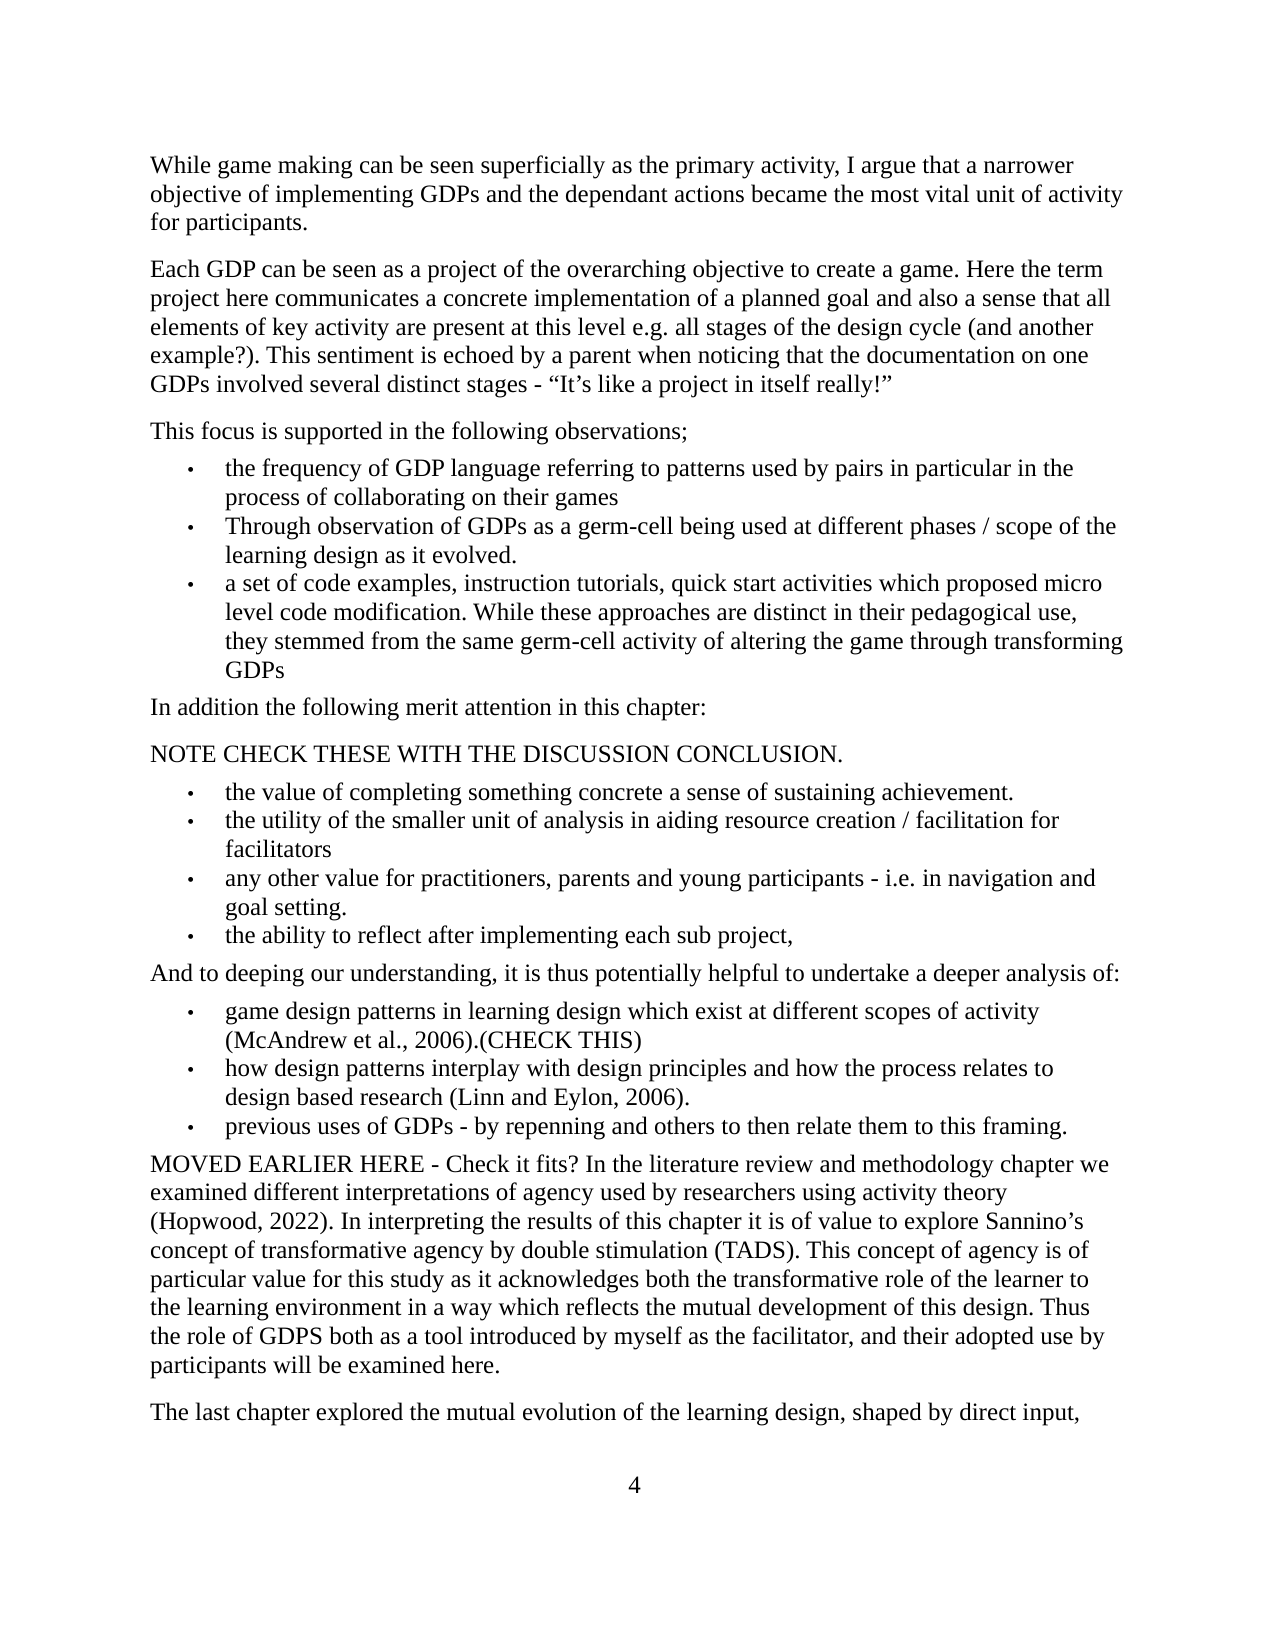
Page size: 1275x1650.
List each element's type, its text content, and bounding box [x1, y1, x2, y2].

text MOVED EARLIER HERE - Check it fits? In the literature review and methodology chapter we examined different interpretations of agency used by researchers using activity theory (Hopwood, 2022). In interpreting the results of this chapter it is of value to explore Sannino’s concept of transformative agency by double stimulation (TADS). This concept of agency is of particular value for this study as it acknowledges both the transformative role of the learner to the learning environment in a way which reflects the mutual development of this design. Thus the role of GDPS both as a tool introduced by myself as the facilitator, and their adopted use by participants will be examined here. [150, 1149, 1125, 1379]
text And to deeping our understanding, it is thus potentially helpful to undertake a deeper analysis of: [150, 958, 1125, 987]
text Each GDP can be seen as a project of the overarching objective to create a game. Here the term project here communicates a concrete implementation of a planned goal and also a sense that all elements of key activity are present at this level e.g. all stages of the design cycle (and another example?). This sentiment is echoed by a parent when noticing that the documentation on one GDPs involved several distinct stages - “It’s like a project in itself really!” [150, 254, 1125, 398]
list the value of completing something concrete a sense of sustaining achievement. [187, 777, 1125, 806]
list the ability to reflect after implementing each sub project, [187, 921, 1125, 949]
text While game making can be seen superficially as the primary activity, I argue that a narrower objective of implementing GDPs and the dependant actions became the most vital unit of activity for participants. [150, 150, 1125, 236]
list how design patterns interplay with design principles and how the process relates to design based research (Linn and Eylon, 2006). [187, 1053, 1125, 1111]
text In addition the following merit attention in this chapter: [150, 692, 1125, 721]
list the frequency of GDP language referring to patterns used by pairs in particular in the process of collaborating on their games [187, 453, 1125, 511]
text The last chapter explored the mutual evolution of the learning design, shaped by direct input, [150, 1397, 1125, 1425]
list a set of code examples, instruction tutorials, quick start activities which proposed micro level code modification. While these approaches are distinct in their pedagogical use, they stemmed from the same germ-cell activity of altering the game through transforming GDPs [187, 568, 1125, 683]
list previous uses of GDPs - by repenning and others to then relate them to this framing. [187, 1111, 1125, 1140]
list any other value for practitioners, parents and young participants - i.e. in navigation and goal setting. [187, 863, 1125, 921]
list game design patterns in learning design which exist at different scopes of activity (McAndrew et al., 2006).(CHECK THIS) [187, 996, 1125, 1053]
list Through observation of GDPs as a germ-cell being used at different phases / scope of the learning design as it evolved. [187, 511, 1125, 568]
text NOTE CHECK THESE WITH THE DISCUSSION CONCLUSION. [150, 739, 1125, 768]
text This focus is supported in the following observations; [150, 416, 1125, 444]
list the utility of the smaller unit of analysis in aiding resource creation / facilitation for facilitators [187, 806, 1125, 863]
